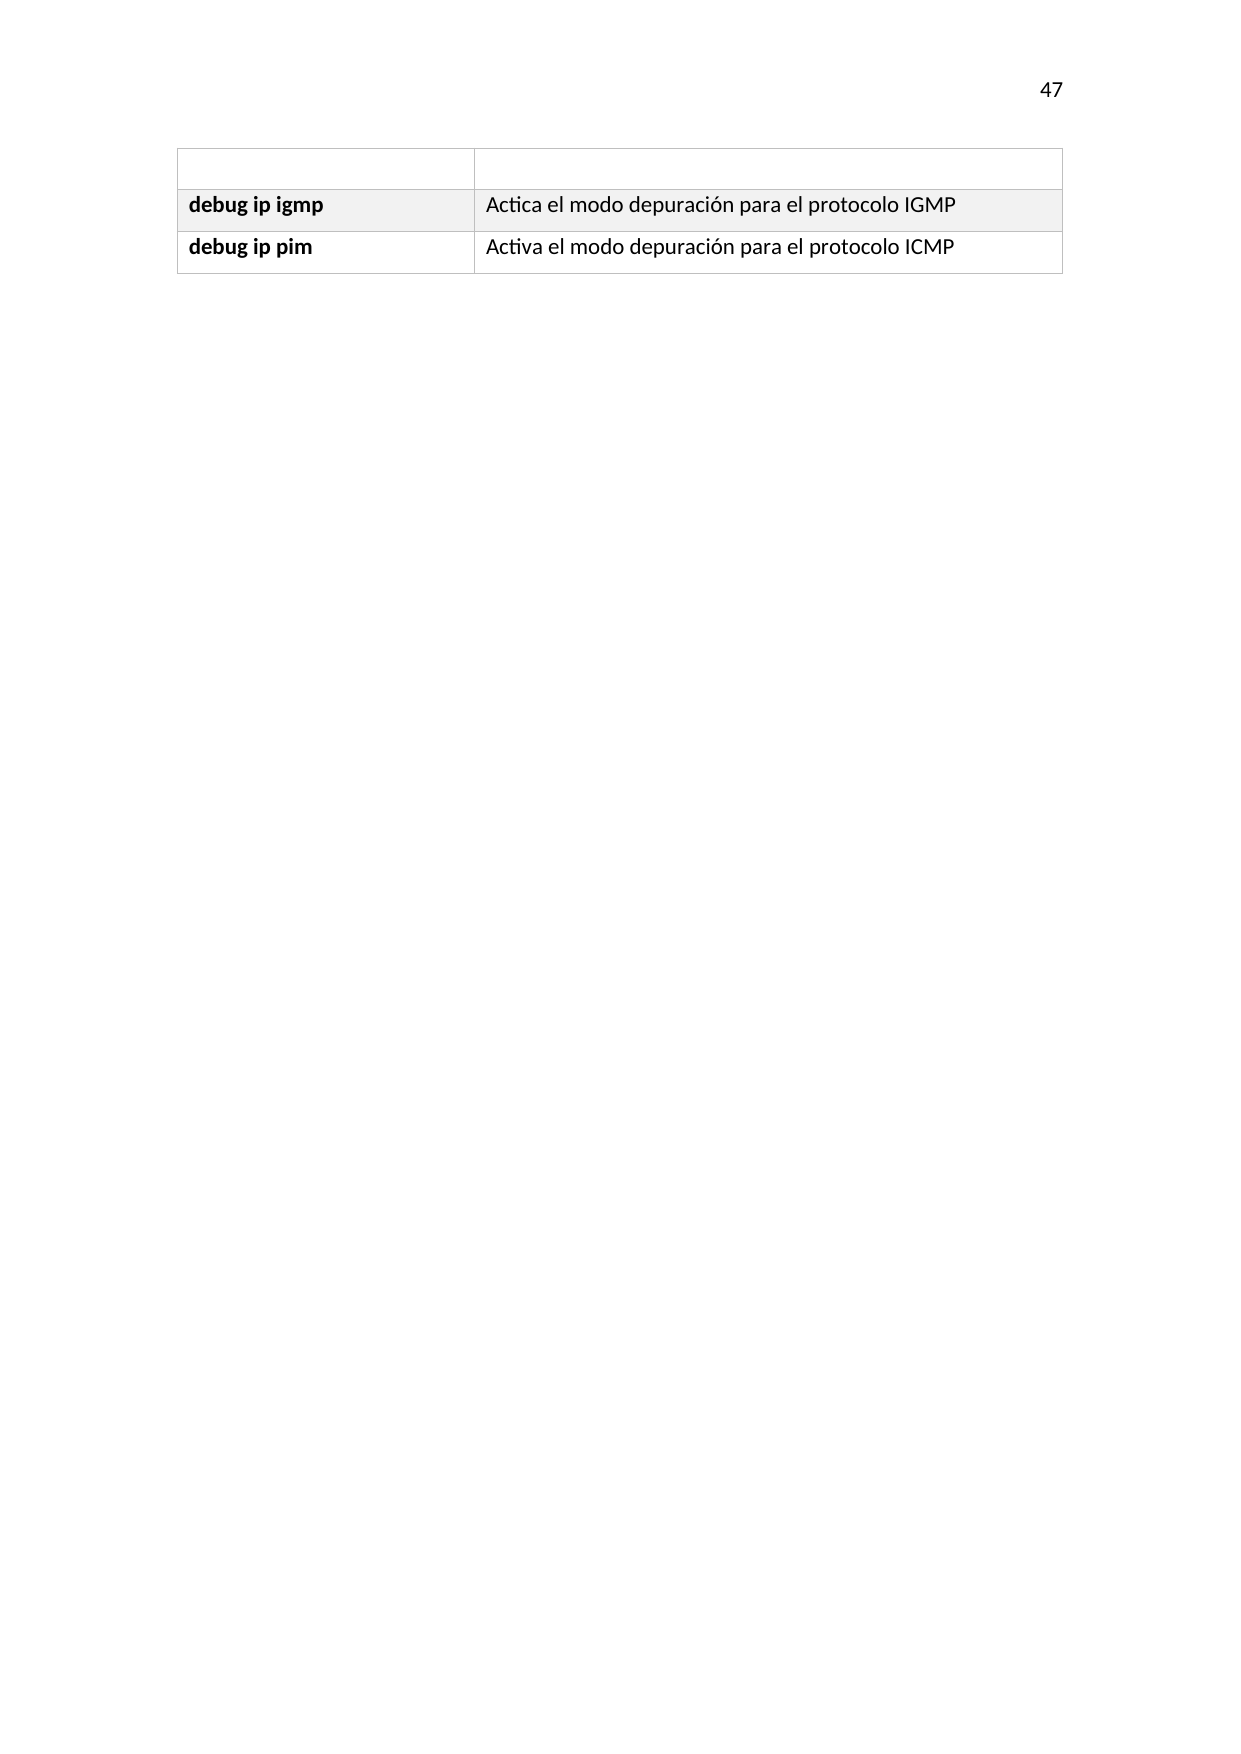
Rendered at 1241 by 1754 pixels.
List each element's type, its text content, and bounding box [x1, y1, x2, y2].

table_cell [178, 149, 474, 189]
table_cell debug ip pim [178, 232, 474, 272]
table_cell [475, 149, 1062, 189]
table_cell Actica el modo depuración para el protocolo IGMP [475, 190, 1062, 231]
table_cell Activa el modo depuración para el protocolo ICMP [475, 232, 1062, 272]
table_cell debug ip igmp [178, 190, 474, 231]
